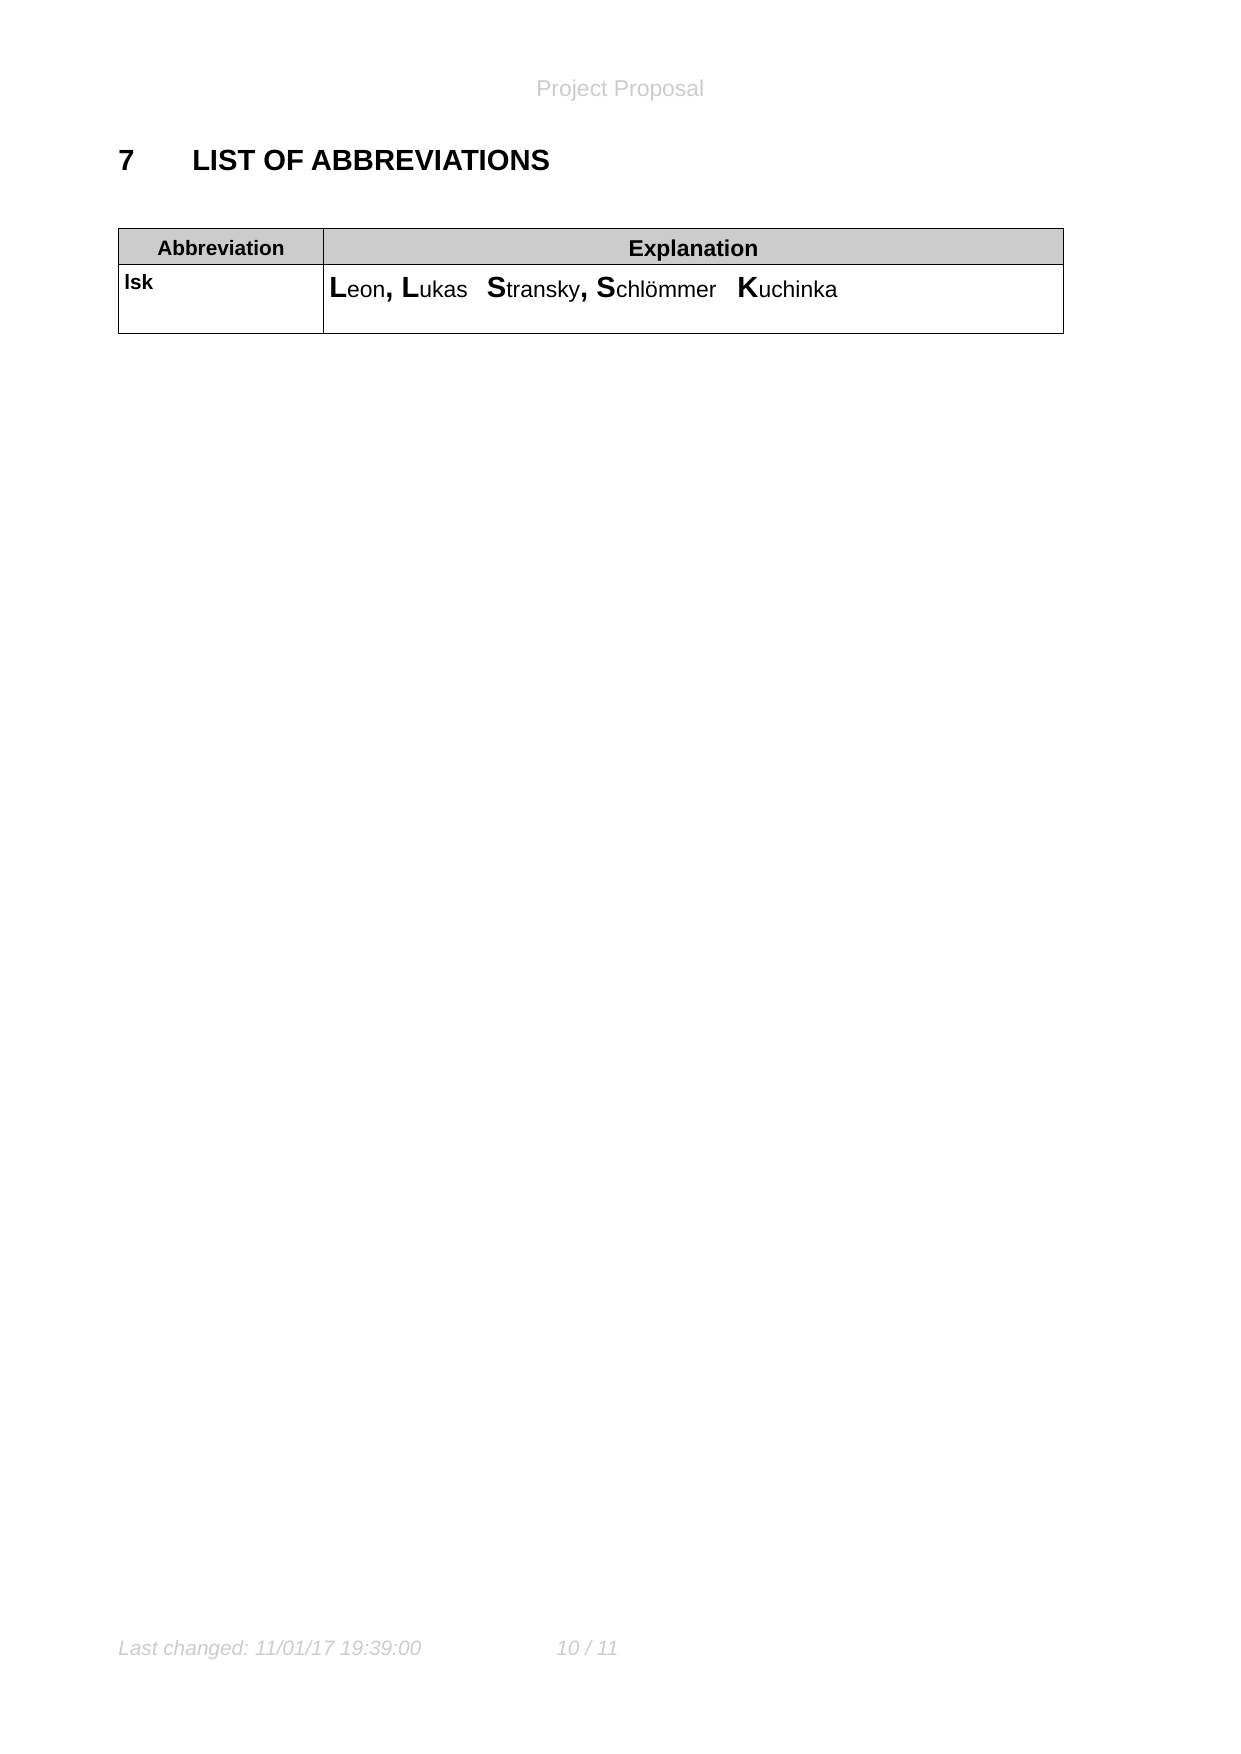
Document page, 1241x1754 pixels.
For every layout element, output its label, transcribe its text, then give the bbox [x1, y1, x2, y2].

table_header Abbreviation [119, 229, 323, 264]
table_cell lsk [119, 265, 323, 333]
subtitle List of Abbreviations [118, 143, 1122, 177]
table_cell Leon, Lukas Stransky, Schlömmer Kuchinka [324, 265, 1063, 333]
table_header Explanation [324, 229, 1063, 264]
